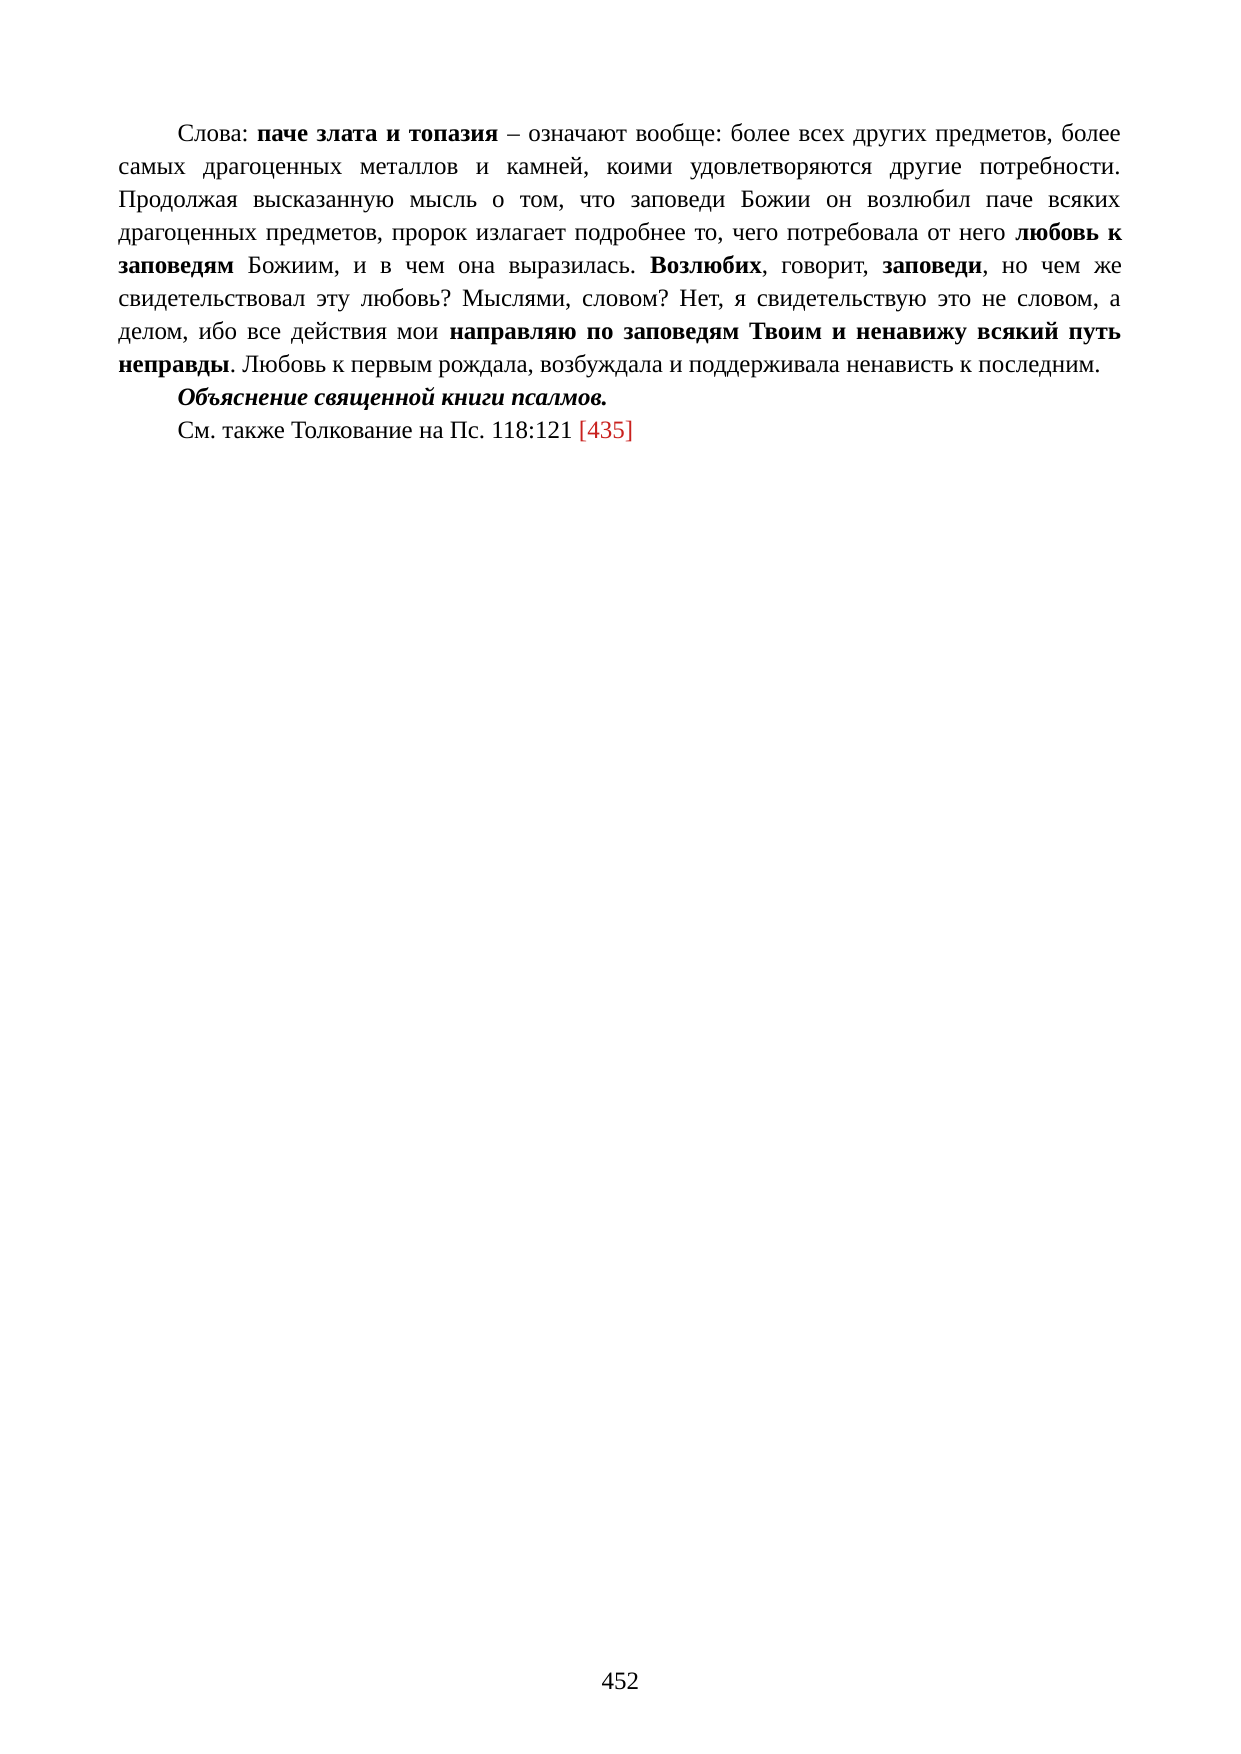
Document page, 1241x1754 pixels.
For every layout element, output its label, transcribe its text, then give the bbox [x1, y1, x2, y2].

text Слова: паче злата и топазия – означают вообще: более всех других предметов, более самых драгоценных металлов и камней, коими удовлетворяются другие потребности. Продолжая высказанную мысль о том, что заповеди Божии он возлюбил паче всяких драгоценных предметов, пророк излагает подробнее то, чего потребовала от него любовь к заповедям Божиим, и в чем она выразилась. Возлюбих, говорит, заповеди, но чем же свидетельствовал эту любовь? Мыслями, словом? Нет, я свидетельствую это не словом, а делом, ибо все действия мои направляю по заповедям Твоим и ненавижу всякий путь неправды. Любовь к первым рождала, возбуждала и поддерживала ненависть к последним. [118, 118, 1122, 378]
text См. также Толкование на Пс. 118:121 [435] [118, 415, 1122, 444]
text Объяснение священной книги псалмов. [118, 382, 1122, 411]
